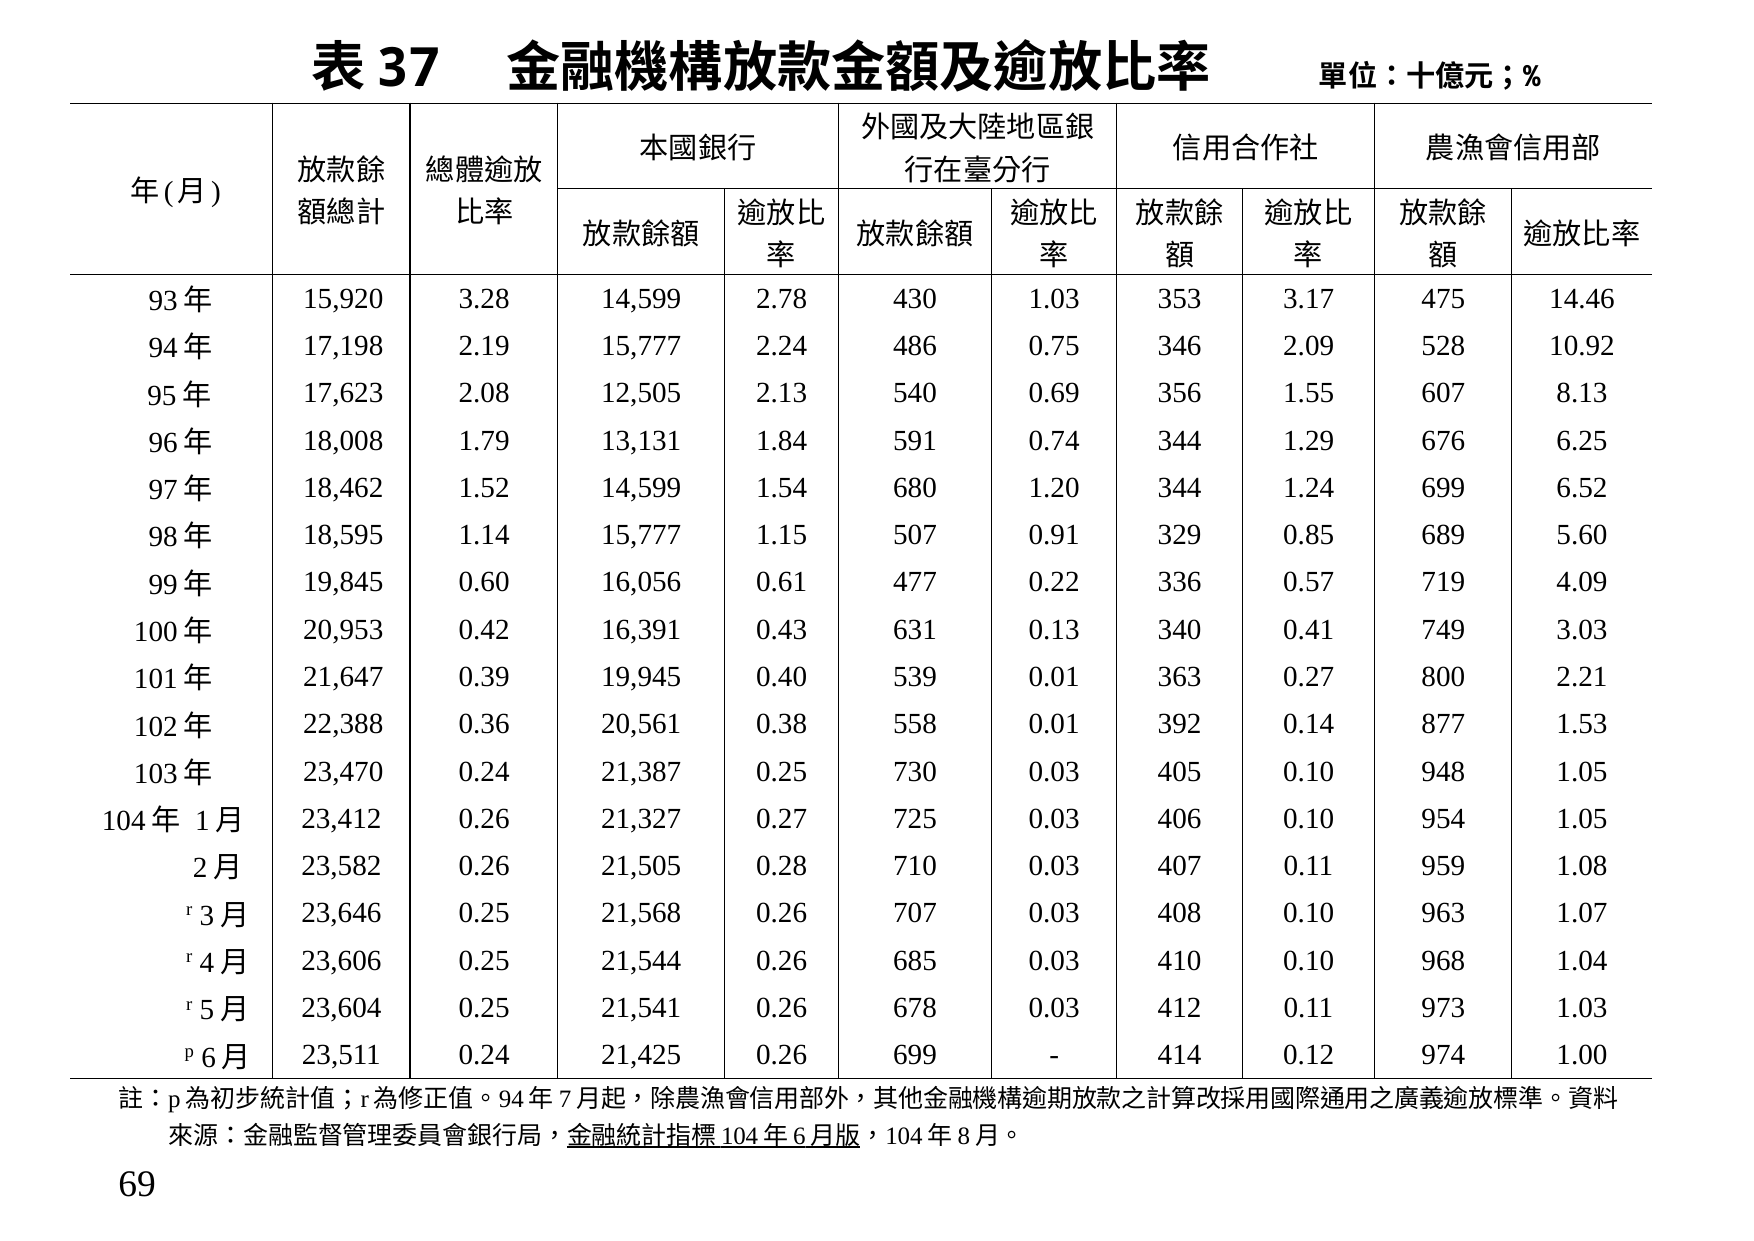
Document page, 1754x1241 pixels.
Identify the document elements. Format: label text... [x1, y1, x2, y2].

table_cell 0.26 [725, 1031, 838, 1078]
table_cell 13,131 [558, 416, 724, 463]
table_cell 95年 [70, 369, 272, 416]
table_cell 1.24 [1243, 463, 1374, 510]
table_cell 0.03 [992, 747, 1116, 794]
table_cell 103年 [70, 747, 272, 794]
table_cell 17,623 [273, 369, 409, 416]
table_cell 15,920 [273, 275, 409, 321]
table_cell 19,845 [273, 558, 409, 605]
table_header 外國及大陸地區銀行在臺分行 [839, 104, 1116, 188]
table_cell 0.01 [992, 700, 1116, 747]
table_cell 407 [1117, 841, 1242, 889]
table_cell 356 [1117, 369, 1242, 416]
table_cell 2月 [70, 841, 272, 889]
table_cell 408 [1117, 889, 1242, 936]
table_cell 0.41 [1243, 605, 1374, 652]
table_cell 21,568 [558, 889, 724, 936]
table_cell 逾放比率 [1512, 189, 1652, 274]
table_cell 353 [1117, 275, 1242, 321]
table_cell 0.03 [992, 794, 1116, 841]
table_cell 414 [1117, 1031, 1242, 1078]
table_cell 730 [839, 747, 991, 794]
table_cell 99年 [70, 558, 272, 605]
table_cell 336 [1117, 558, 1242, 605]
table_cell 1.03 [992, 275, 1116, 321]
table_cell 16,056 [558, 558, 724, 605]
table_cell 3.03 [1512, 605, 1652, 652]
table_cell 477 [839, 558, 991, 605]
table_cell 1.00 [1512, 1031, 1652, 1078]
table_cell 18,595 [273, 510, 409, 558]
table_cell 430 [839, 275, 991, 321]
table_cell 18,008 [273, 416, 409, 463]
table_cell 2.08 [411, 369, 557, 416]
table_cell 0.10 [1243, 794, 1374, 841]
table_cell 2.13 [725, 369, 838, 416]
table_cell 405 [1117, 747, 1242, 794]
table_cell 21,425 [558, 1031, 724, 1078]
table_cell 689 [1375, 510, 1511, 558]
table_cell 725 [839, 794, 991, 841]
table_cell 0.25 [411, 936, 557, 983]
table_cell 340 [1117, 605, 1242, 652]
table_cell 968 [1375, 936, 1511, 983]
table_cell 719 [1375, 558, 1511, 605]
table_cell 1.03 [1512, 983, 1652, 1031]
table_cell 1.15 [725, 510, 838, 558]
table_cell 0.22 [992, 558, 1116, 605]
table_header 放款餘額總計 [273, 104, 409, 274]
table_cell 23,606 [273, 936, 409, 983]
table_cell 23,470 [273, 747, 409, 794]
table_cell 0.42 [411, 605, 557, 652]
table_cell 539 [839, 652, 991, 699]
table_cell 逾放比率 [1243, 189, 1374, 274]
table_cell 0.85 [1243, 510, 1374, 558]
table_cell 973 [1375, 983, 1511, 1031]
table_cell 10.92 [1512, 321, 1652, 368]
table_cell 0.61 [725, 558, 838, 605]
table_cell 0.10 [1243, 747, 1374, 794]
table_cell 699 [839, 1031, 991, 1078]
table_cell 1.14 [411, 510, 557, 558]
table_cell 1.54 [725, 463, 838, 510]
table_cell 16,391 [558, 605, 724, 652]
table_cell 678 [839, 983, 991, 1031]
table_cell 0.10 [1243, 889, 1374, 936]
table_cell 1.08 [1512, 841, 1652, 889]
table_cell 0.38 [725, 700, 838, 747]
table_cell 0.11 [1243, 983, 1374, 1031]
table_cell 475 [1375, 275, 1511, 321]
table_cell 0.25 [725, 747, 838, 794]
table_cell 0.25 [411, 889, 557, 936]
table_cell 21,387 [558, 747, 724, 794]
table_cell 699 [1375, 463, 1511, 510]
table_cell 1.05 [1512, 747, 1652, 794]
table_cell 23,582 [273, 841, 409, 889]
table_cell 1.05 [1512, 794, 1652, 841]
table_cell 14.46 [1512, 275, 1652, 321]
table_cell 放款餘額 [558, 189, 724, 274]
table_cell 1.53 [1512, 700, 1652, 747]
table_cell 21,505 [558, 841, 724, 889]
table_header 農漁會信用部 [1375, 104, 1652, 188]
table_cell 344 [1117, 463, 1242, 510]
table_cell 0.26 [725, 983, 838, 1031]
table_cell 6.25 [1512, 416, 1652, 463]
table_cell 2.09 [1243, 321, 1374, 368]
table_cell 486 [839, 321, 991, 368]
table_cell - [992, 1031, 1116, 1078]
table_cell 0.69 [992, 369, 1116, 416]
table_cell 329 [1117, 510, 1242, 558]
table_cell 0.12 [1243, 1031, 1374, 1078]
table_cell r 5月 [70, 983, 272, 1031]
table_cell 631 [839, 605, 991, 652]
table_cell 放款餘額 [1375, 189, 1511, 274]
table_cell r 3月 [70, 889, 272, 936]
table_cell 0.03 [992, 889, 1116, 936]
table_cell 0.10 [1243, 936, 1374, 983]
table_cell 2.78 [725, 275, 838, 321]
table_cell 685 [839, 936, 991, 983]
table_cell 1.07 [1512, 889, 1652, 936]
table_cell 0.25 [411, 983, 557, 1031]
table_cell 逾放比率 [725, 189, 838, 274]
table_cell 0.39 [411, 652, 557, 699]
table_cell 0.03 [992, 936, 1116, 983]
table_cell 0.26 [725, 889, 838, 936]
table_cell 98年 [70, 510, 272, 558]
table_cell 0.75 [992, 321, 1116, 368]
table_cell 948 [1375, 747, 1511, 794]
table_cell 逾放比率 [992, 189, 1116, 274]
table_cell 0.40 [725, 652, 838, 699]
table_cell 1.55 [1243, 369, 1374, 416]
table_cell 877 [1375, 700, 1511, 747]
table_cell 2.19 [411, 321, 557, 368]
table_cell 102年 [70, 700, 272, 747]
table_header 總體逾放比率 [411, 104, 557, 274]
table_cell 23,412 [273, 794, 409, 841]
table_cell 0.57 [1243, 558, 1374, 605]
table_cell 20,561 [558, 700, 724, 747]
table_cell 959 [1375, 841, 1511, 889]
table_cell 0.24 [411, 1031, 557, 1078]
table_cell 540 [839, 369, 991, 416]
table_cell 21,327 [558, 794, 724, 841]
table_cell r 4月 [70, 936, 272, 983]
table_header 本國銀行 [558, 104, 838, 188]
table_cell 15,777 [558, 321, 724, 368]
table_cell 954 [1375, 794, 1511, 841]
table_cell 346 [1117, 321, 1242, 368]
table_cell 974 [1375, 1031, 1511, 1078]
table_cell 0.26 [411, 794, 557, 841]
table_cell 3.28 [411, 275, 557, 321]
table_cell 19,945 [558, 652, 724, 699]
table_header 年(月) [70, 104, 272, 274]
table_cell 21,647 [273, 652, 409, 699]
table_cell 0.11 [1243, 841, 1374, 889]
table_cell 1.84 [725, 416, 838, 463]
table_cell 963 [1375, 889, 1511, 936]
table_cell 0.36 [411, 700, 557, 747]
table_cell 392 [1117, 700, 1242, 747]
table_cell 97年 [70, 463, 272, 510]
table_cell 707 [839, 889, 991, 936]
table_cell 23,604 [273, 983, 409, 1031]
table_cell 96年 [70, 416, 272, 463]
table_cell 放款餘額 [839, 189, 991, 274]
table_cell 1.04 [1512, 936, 1652, 983]
table_cell 1.29 [1243, 416, 1374, 463]
table_cell 0.43 [725, 605, 838, 652]
table_cell 14,599 [558, 275, 724, 321]
table_cell 放款餘額 [1117, 189, 1242, 274]
table_cell 101年 [70, 652, 272, 699]
table_cell 4.09 [1512, 558, 1652, 605]
table_cell 100年 [70, 605, 272, 652]
table_cell 21,541 [558, 983, 724, 1031]
table_cell 0.03 [992, 841, 1116, 889]
table_cell 20,953 [273, 605, 409, 652]
table_cell 0.26 [725, 936, 838, 983]
table_cell 21,544 [558, 936, 724, 983]
table_cell 0.13 [992, 605, 1116, 652]
table_cell 0.74 [992, 416, 1116, 463]
table_cell 528 [1375, 321, 1511, 368]
table_cell 22,388 [273, 700, 409, 747]
table_cell 344 [1117, 416, 1242, 463]
table_cell 680 [839, 463, 991, 510]
table_cell 410 [1117, 936, 1242, 983]
table_cell 0.26 [411, 841, 557, 889]
table_cell 507 [839, 510, 991, 558]
table_cell 0.60 [411, 558, 557, 605]
text 註：p為初步統計值；r為修正值。94年7月起，除農漁會信用部外，其他金融機構逾期放款之計算改採用國際通用之廣義逾放標準。資料來源：金融監督管理委員會銀行局，金融統計指標104年6月版，104年8月。 [118, 1079, 1636, 1151]
table_cell 8.13 [1512, 369, 1652, 416]
table_cell 363 [1117, 652, 1242, 699]
table_cell 2.21 [1512, 652, 1652, 699]
table_cell 23,511 [273, 1031, 409, 1078]
table_cell 18,462 [273, 463, 409, 510]
table_cell 0.91 [992, 510, 1116, 558]
table_cell 17,198 [273, 321, 409, 368]
table_cell 0.03 [992, 983, 1116, 1031]
table_cell 6.52 [1512, 463, 1652, 510]
table_cell 3.17 [1243, 275, 1374, 321]
table_cell 1.79 [411, 416, 557, 463]
table_cell 94年 [70, 321, 272, 368]
table_cell 749 [1375, 605, 1511, 652]
table_cell 412 [1117, 983, 1242, 1031]
table_cell 0.01 [992, 652, 1116, 699]
table_cell p 6月 [70, 1031, 272, 1078]
table_cell 406 [1117, 794, 1242, 841]
table_cell 93年 [70, 275, 272, 321]
table_cell 23,646 [273, 889, 409, 936]
table_cell 1.20 [992, 463, 1116, 510]
table_cell 800 [1375, 652, 1511, 699]
table_cell 607 [1375, 369, 1511, 416]
table_cell 14,599 [558, 463, 724, 510]
table_cell 710 [839, 841, 991, 889]
table_header 信用合作社 [1117, 104, 1374, 188]
table_cell 15,777 [558, 510, 724, 558]
table_cell 1.52 [411, 463, 557, 510]
table_cell 0.28 [725, 841, 838, 889]
table_cell 676 [1375, 416, 1511, 463]
table_cell 12,505 [558, 369, 724, 416]
subtitle 表37 金融機構放款金額及逾放比率 單位：十億元；% [118, 24, 1636, 103]
table_cell 104年 1月 [70, 794, 272, 841]
table_cell 591 [839, 416, 991, 463]
table_cell 5.60 [1512, 510, 1652, 558]
table_cell 0.27 [1243, 652, 1374, 699]
table_cell 0.27 [725, 794, 838, 841]
table_cell 2.24 [725, 321, 838, 368]
table_cell 558 [839, 700, 991, 747]
table_cell 0.24 [411, 747, 557, 794]
table_cell 0.14 [1243, 700, 1374, 747]
